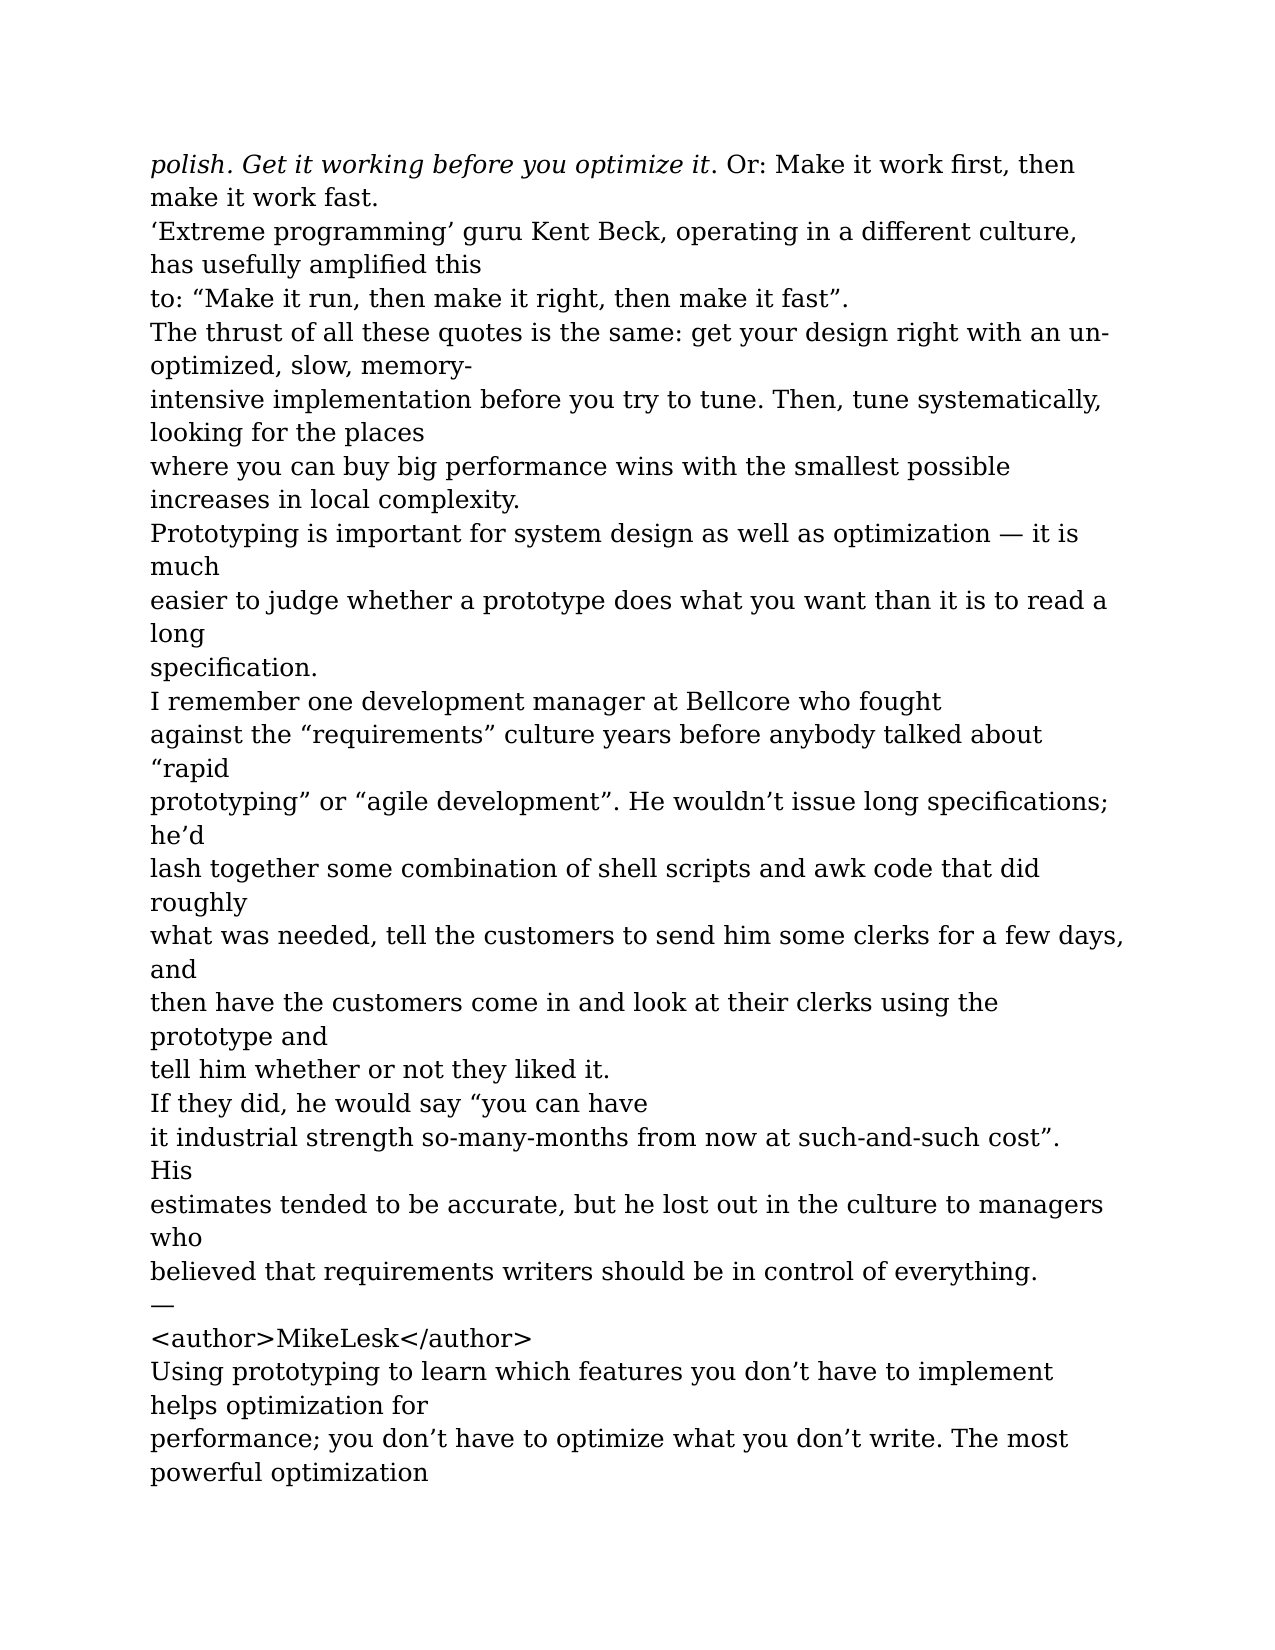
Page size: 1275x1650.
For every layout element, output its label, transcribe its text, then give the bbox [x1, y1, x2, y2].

text polish. Get it working before you optimize it. Or: Make it work first, then make it work fast. [150, 150, 1125, 213]
text I remember one development manager at Bellcore who fought [150, 687, 1125, 716]
text tell him whether or not they liked it. [150, 1056, 1125, 1085]
text against the “requirements” culture years before anybody talked about “rapid [150, 720, 1125, 783]
text If they did, he would say “you can have [150, 1089, 1125, 1118]
text where you can buy big performance wins with the smallest possible increases in local complexity. [150, 452, 1125, 514]
text what was needed, tell the customers to send him some clerks for a few days, and [150, 921, 1125, 984]
text The thrust of all these quotes is the same: get your design right with an un-optimized, slow, memory- [150, 318, 1125, 380]
text easier to judge whether a prototype does what you want than it is to read a long [150, 586, 1125, 649]
text <author>MikeLesk</author> [150, 1324, 1125, 1353]
text lash together some combination of shell scripts and awk code that did roughly [150, 854, 1125, 917]
text — [150, 1290, 1125, 1319]
text Using prototyping to learn which features you don’t have to implement helps optimization for [150, 1357, 1125, 1420]
text intensive implementation before you try to tune. Then, tune systematically, looking for the places [150, 385, 1125, 447]
text then have the customers come in and look at their clerks using the prototype and [150, 988, 1125, 1051]
text performance; you don’t have to optimize what you don’t write. The most powerful optimization [150, 1424, 1125, 1487]
text estimates tended to be accurate, but he lost out in the culture to managers who [150, 1190, 1125, 1252]
text prototyping” or “agile development”. He wouldn’t issue long specifications; he’d [150, 787, 1125, 850]
text specification. [150, 653, 1125, 682]
text it industrial strength so-many-months from now at such-and-such cost”. [150, 1123, 1125, 1152]
text to: “Make it run, then make it right, then make it fast”. [150, 284, 1125, 313]
text Prototyping is important for system design as well as optimization — it is much [150, 519, 1125, 582]
text ‘Extreme programming’ guru Kent Beck, operating in a different culture, has usefully amplified this [150, 217, 1125, 280]
text His [150, 1156, 1125, 1185]
text believed that requirements writers should be in control of everything. [150, 1257, 1125, 1286]
